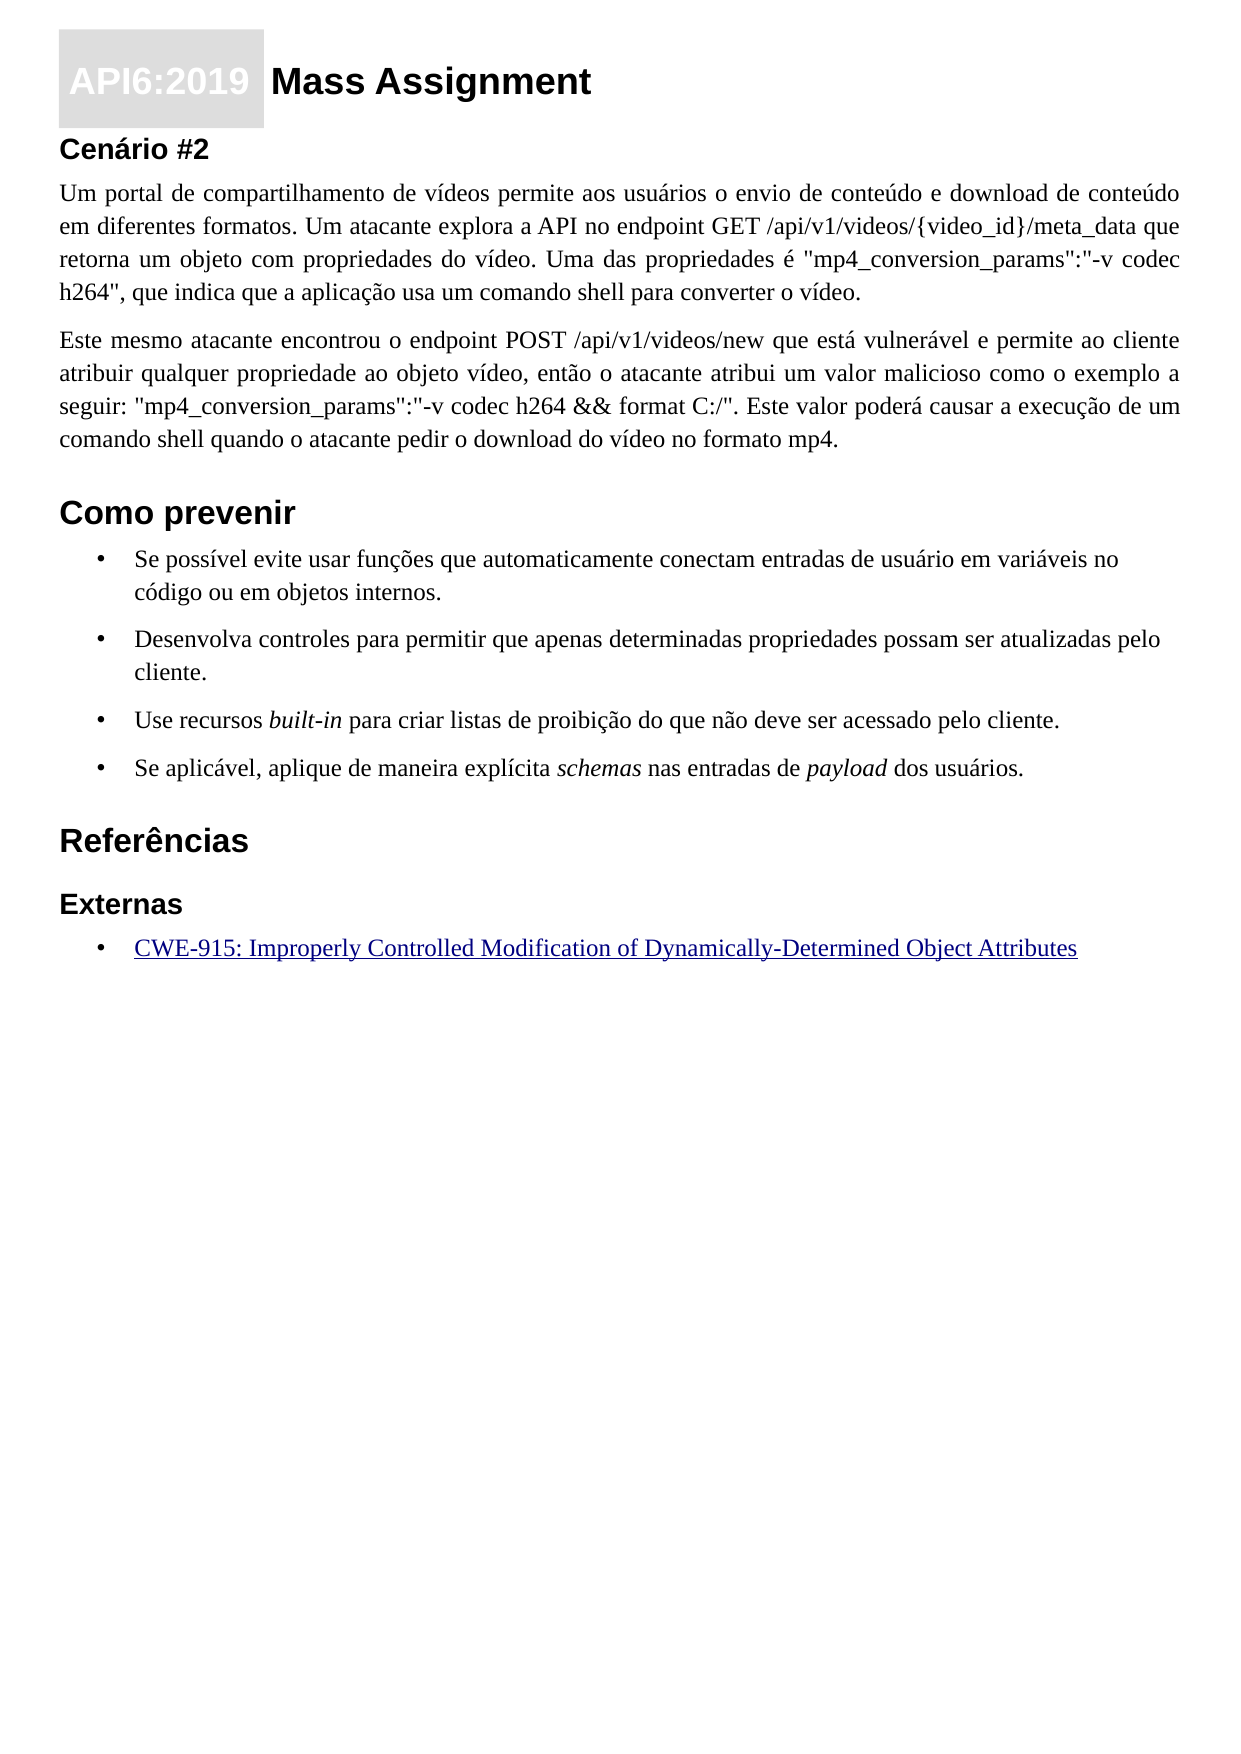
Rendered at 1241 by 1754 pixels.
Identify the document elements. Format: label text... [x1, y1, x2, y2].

text Um portal de compartilhamento de vídeos permite aos usuários o envio de conteúdo e download de conteúdo em diferentes formatos. Um atacante explora a API no endpoint GET /api/v1/videos/{video_id}/meta_data que retorna um objeto com propriedades do vídeo. Uma das propriedades é "mp4_conversion_params":"-v codec h264", que indica que a aplicação usa um comando shell para converter o vídeo. [59, 178, 1181, 306]
list Se aplicável, aplique de maneira explícita schemas nas entradas de payload dos usuários. [97, 753, 1181, 781]
subtitle Como prevenir [59, 493, 1181, 531]
list Se possível evite usar funções que automaticamente conectam entradas de usuário em variáveis no código ou em objetos internos. [97, 544, 1181, 606]
subtitle Cenário #2 [59, 132, 1181, 166]
list CWE-915: Improperly Controlled Modification of Dynamically-Determined Object Attributes [97, 933, 1181, 962]
list Desenvolva controles para permitir que apenas determinadas propriedades possam ser atualizadas pelo cliente. [97, 624, 1181, 686]
subtitle Externas [59, 887, 1181, 921]
subtitle Referências [59, 821, 1181, 860]
list Use recursos built-in para criar listas de proibição do que não deve ser acessado pelo cliente. [97, 705, 1181, 734]
text Este mesmo atacante encontrou o endpoint POST /api/v1/videos/new que está vulnerável e permite ao cliente atribuir qualquer propriedade ao objeto vídeo, então o atacante atribui um valor malicioso como o exemplo a seguir: "mp4_conversion_params":"-v codec h264 && format C:/". Este valor poderá causar a execução de um comando shell quando o atacante pedir o download do vídeo no formato mp4. [59, 325, 1181, 453]
